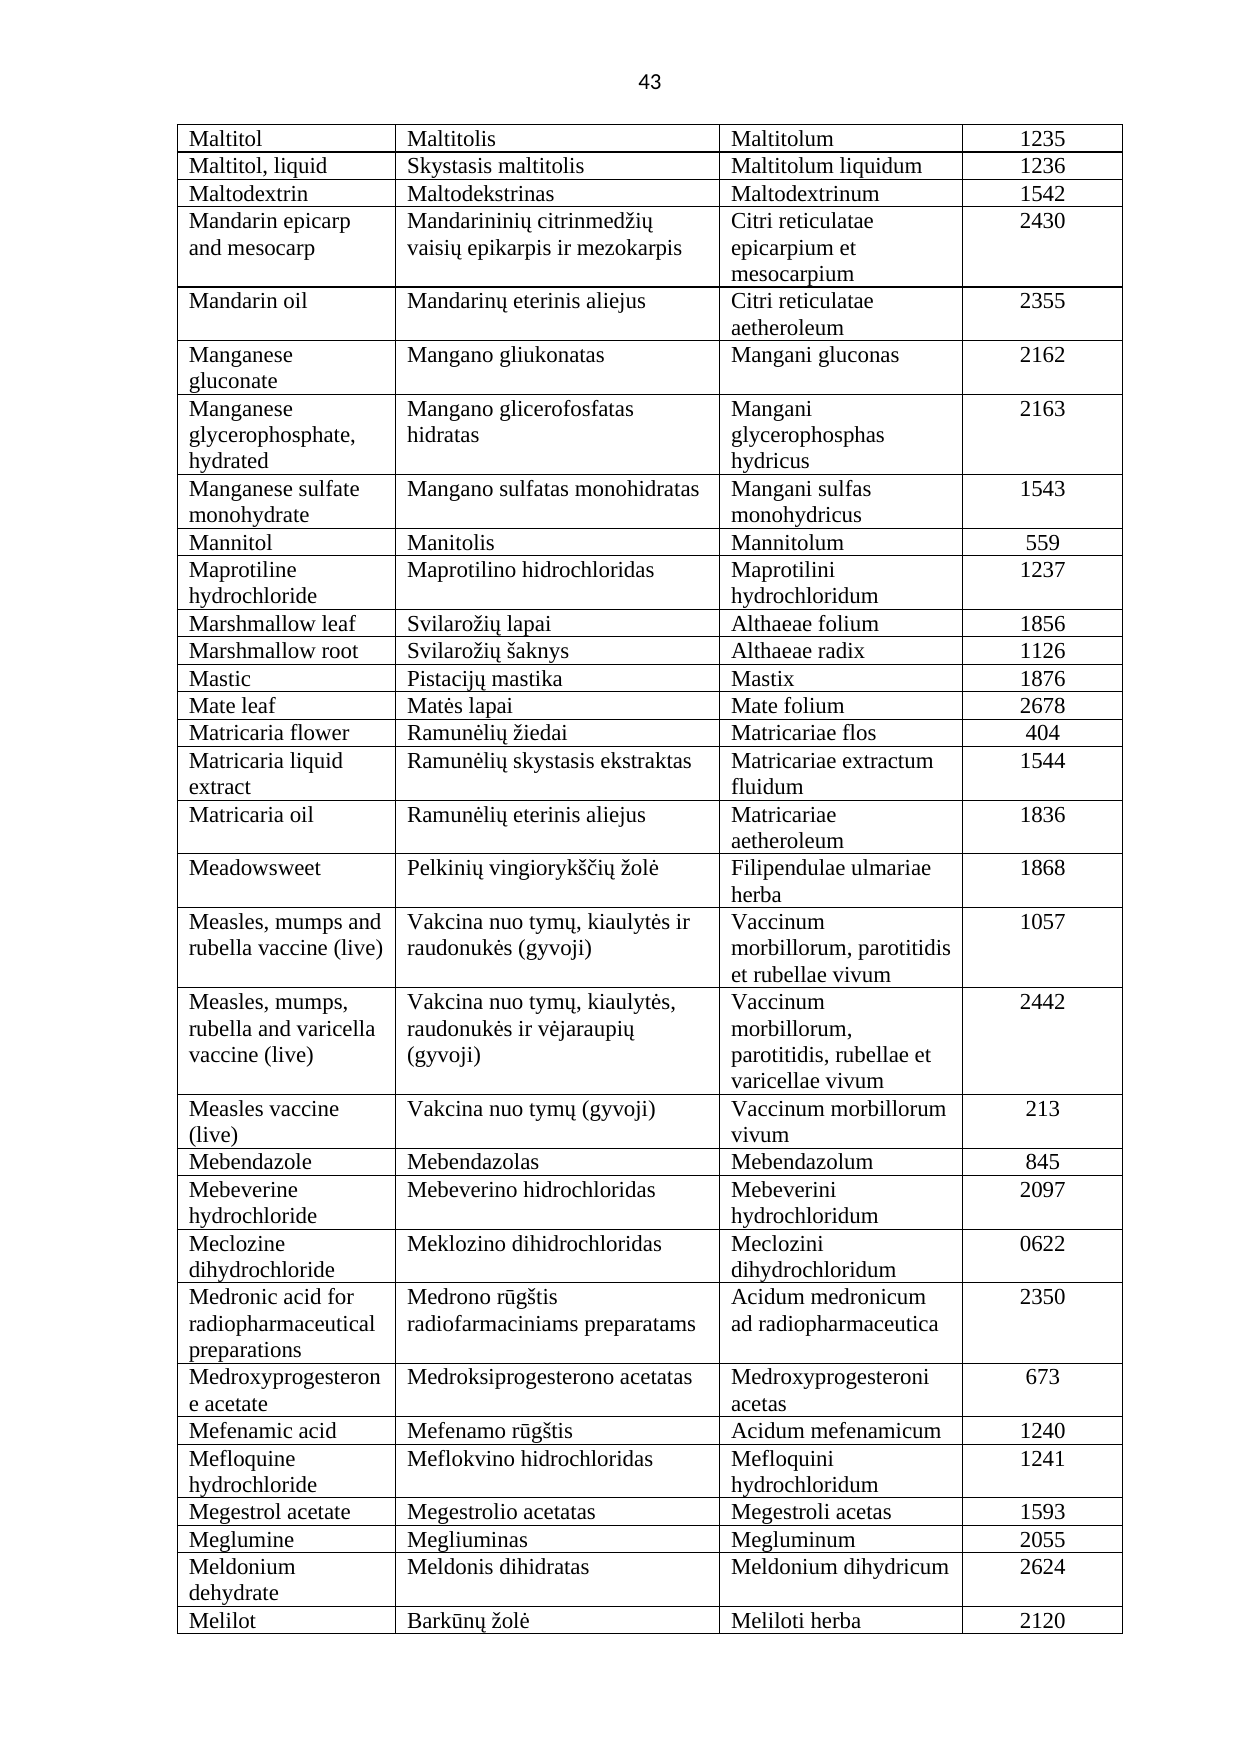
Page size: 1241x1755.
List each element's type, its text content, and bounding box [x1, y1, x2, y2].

table_cell Matricariae aetheroleum [720, 801, 962, 853]
table_cell Svilarožių šaknys [396, 637, 719, 664]
table_cell 1126 [963, 637, 1122, 664]
table_cell Mebendazolum [720, 1149, 962, 1175]
table_cell Skystasis maltitolis [396, 153, 719, 179]
table_cell Maltodekstrinas [396, 180, 719, 206]
table_cell Mandarininių citrinmedžių vaisių epikarpis ir mezokarpis [396, 207, 719, 286]
table_cell Mannitolum [720, 529, 962, 555]
table_cell Acidum mefenamicum [720, 1417, 962, 1443]
table_cell Mebeverino hidrochloridas [396, 1176, 719, 1228]
table_cell Matricariae extractum fluidum [720, 747, 962, 799]
table_cell Mebendazole [178, 1149, 395, 1175]
table_cell Manitolis [396, 529, 719, 555]
table_cell Citri reticulatae epicarpium et mesocarpium [720, 207, 962, 286]
table_cell Acidum medronicum ad radiopharmaceutica [720, 1283, 962, 1362]
table_cell Megestroli acetas [720, 1498, 962, 1525]
table_cell Matricaria oil [178, 801, 395, 853]
table_cell 2350 [963, 1283, 1122, 1362]
table_cell 1593 [963, 1498, 1122, 1525]
table_cell Mandarin oil [178, 288, 395, 340]
table_cell Mebeverini hydrochloridum [720, 1176, 962, 1228]
table_cell Mefloquine hydrochloride [178, 1445, 395, 1497]
table_cell Melilot [178, 1607, 395, 1633]
table_cell Megestrol acetate [178, 1498, 395, 1525]
table_cell 1237 [963, 556, 1122, 609]
table_cell Meklozino dihidrochloridas [396, 1230, 719, 1282]
table_cell 1836 [963, 801, 1122, 853]
table_cell Barkūnų žolė [396, 1607, 719, 1633]
table_cell Mefloquini hydrochloridum [720, 1445, 962, 1497]
table_cell 1544 [963, 747, 1122, 799]
table_cell Mannitol [178, 529, 395, 555]
table_cell Pelkinių vingiorykščių žolė [396, 854, 719, 907]
table_cell Maprotiline hydrochloride [178, 556, 395, 609]
table_cell Vakcina nuo tymų (gyvoji) [396, 1095, 719, 1147]
table_cell Matricariae flos [720, 720, 962, 746]
table_cell Ramunėlių skystasis ekstraktas [396, 747, 719, 799]
table_cell 2120 [963, 1607, 1122, 1633]
table_cell Maltitol [178, 125, 395, 151]
table_cell Mangano gliukonatas [396, 341, 719, 394]
table_cell Matricaria liquid extract [178, 747, 395, 799]
table_cell Ramunėlių žiedai [396, 720, 719, 746]
table_cell Meclozini dihydrochloridum [720, 1230, 962, 1282]
table_cell 1236 [963, 153, 1122, 179]
table_cell 1868 [963, 854, 1122, 907]
table_cell Mebeverine hydrochloride [178, 1176, 395, 1228]
table_cell Measles, mumps and rubella vaccine (live) [178, 908, 395, 987]
table_cell Medroxyprogesterone acetate [178, 1364, 395, 1416]
table_cell 1057 [963, 908, 1122, 987]
table_cell Meldonium dehydrate [178, 1553, 395, 1606]
table_cell 2678 [963, 692, 1122, 718]
table_cell Filipendulae ulmariae herba [720, 854, 962, 907]
table_cell Mandarinų eterinis aliejus [396, 288, 719, 340]
table_cell 1241 [963, 1445, 1122, 1497]
table_cell Vaccinum morbillorum, parotitidis et rubellae vivum [720, 908, 962, 987]
table_cell 1240 [963, 1417, 1122, 1443]
table_cell 2355 [963, 288, 1122, 340]
table_cell Althaeae folium [720, 610, 962, 636]
table_cell 2624 [963, 1553, 1122, 1606]
table_cell Maltitolum [720, 125, 962, 151]
table_cell Measles, mumps, rubella and varicella vaccine (live) [178, 988, 395, 1094]
table_cell Matės lapai [396, 692, 719, 718]
table_cell Vakcina nuo tymų, kiaulytės, raudonukės ir vėjaraupių (gyvoji) [396, 988, 719, 1094]
table_cell 559 [963, 529, 1122, 555]
table_cell 2162 [963, 341, 1122, 394]
table_cell Megestrolio acetatas [396, 1498, 719, 1525]
table_cell Mefenamo rūgštis [396, 1417, 719, 1443]
table_cell 1235 [963, 125, 1122, 151]
table_cell Maprotilino hidrochloridas [396, 556, 719, 609]
table_cell Maltitol, liquid [178, 153, 395, 179]
table_cell Mangani sulfas monohydricus [720, 475, 962, 528]
table_cell Meadowsweet [178, 854, 395, 907]
table_cell Matricaria flower [178, 720, 395, 746]
table_cell 1542 [963, 180, 1122, 206]
table_cell 1876 [963, 665, 1122, 691]
table_cell 673 [963, 1364, 1122, 1416]
table_cell 1543 [963, 475, 1122, 528]
table_cell Maprotilini hydrochloridum [720, 556, 962, 609]
table_cell Megluminum [720, 1526, 962, 1552]
table_cell Medronic acid for radiopharmaceutical preparations [178, 1283, 395, 1362]
table_cell 2442 [963, 988, 1122, 1094]
table_cell Mandarin epicarp and mesocarp [178, 207, 395, 286]
table_cell Manganese sulfate monohydrate [178, 475, 395, 528]
table_cell Mebendazolas [396, 1149, 719, 1175]
table_cell Maltitolum liquidum [720, 153, 962, 179]
table_cell Ramunėlių eterinis aliejus [396, 801, 719, 853]
table_cell 404 [963, 720, 1122, 746]
table_cell 0622 [963, 1230, 1122, 1282]
table_cell Marshmallow root [178, 637, 395, 664]
table_cell Maltitolis [396, 125, 719, 151]
table_cell Meflokvino hidrochloridas [396, 1445, 719, 1497]
table_cell Mate folium [720, 692, 962, 718]
table_cell Mangano sulfatas monohidratas [396, 475, 719, 528]
table_cell Mangano glicerofosfatas hidratas [396, 395, 719, 474]
table_cell 2430 [963, 207, 1122, 286]
table_cell Citri reticulatae aetheroleum [720, 288, 962, 340]
table_cell Svilarožių lapai [396, 610, 719, 636]
table_cell Meldonis dihidratas [396, 1553, 719, 1606]
table_cell Manganese gluconate [178, 341, 395, 394]
table_cell Medroxyprogesteroni acetas [720, 1364, 962, 1416]
table_cell 2163 [963, 395, 1122, 474]
table_cell Pistacijų mastika [396, 665, 719, 691]
table_cell Maltodextrinum [720, 180, 962, 206]
table_cell 1856 [963, 610, 1122, 636]
table_cell Mastix [720, 665, 962, 691]
table_cell Mefenamic acid [178, 1417, 395, 1443]
table_cell Manganese glycerophosphate, hydrated [178, 395, 395, 474]
table_cell Mangani gluconas [720, 341, 962, 394]
table_cell 213 [963, 1095, 1122, 1147]
table_cell Medrono rūgštis radiofarmaciniams preparatams [396, 1283, 719, 1362]
table_cell 845 [963, 1149, 1122, 1175]
table_cell Meclozine dihydrochloride [178, 1230, 395, 1282]
table_cell Meliloti herba [720, 1607, 962, 1633]
table_cell Measles vaccine (live) [178, 1095, 395, 1147]
table_cell Medroksiprogesterono acetatas [396, 1364, 719, 1416]
table_cell Maltodextrin [178, 180, 395, 206]
table_cell Meglumine [178, 1526, 395, 1552]
table_cell Vaccinum morbillorum vivum [720, 1095, 962, 1147]
table_cell Meldonium dihydricum [720, 1553, 962, 1606]
table_cell 2055 [963, 1526, 1122, 1552]
table_cell Marshmallow leaf [178, 610, 395, 636]
table_cell Vakcina nuo tymų, kiaulytės ir raudonukės (gyvoji) [396, 908, 719, 987]
table_cell Mangani glycerophosphas hydricus [720, 395, 962, 474]
table_cell 2097 [963, 1176, 1122, 1228]
table_cell Althaeae radix [720, 637, 962, 664]
table_cell Vaccinum morbillorum, parotitidis, rubellae et varicellae vivum [720, 988, 962, 1094]
table_cell Mastic [178, 665, 395, 691]
table_cell Mate leaf [178, 692, 395, 718]
table_cell Megliuminas [396, 1526, 719, 1552]
